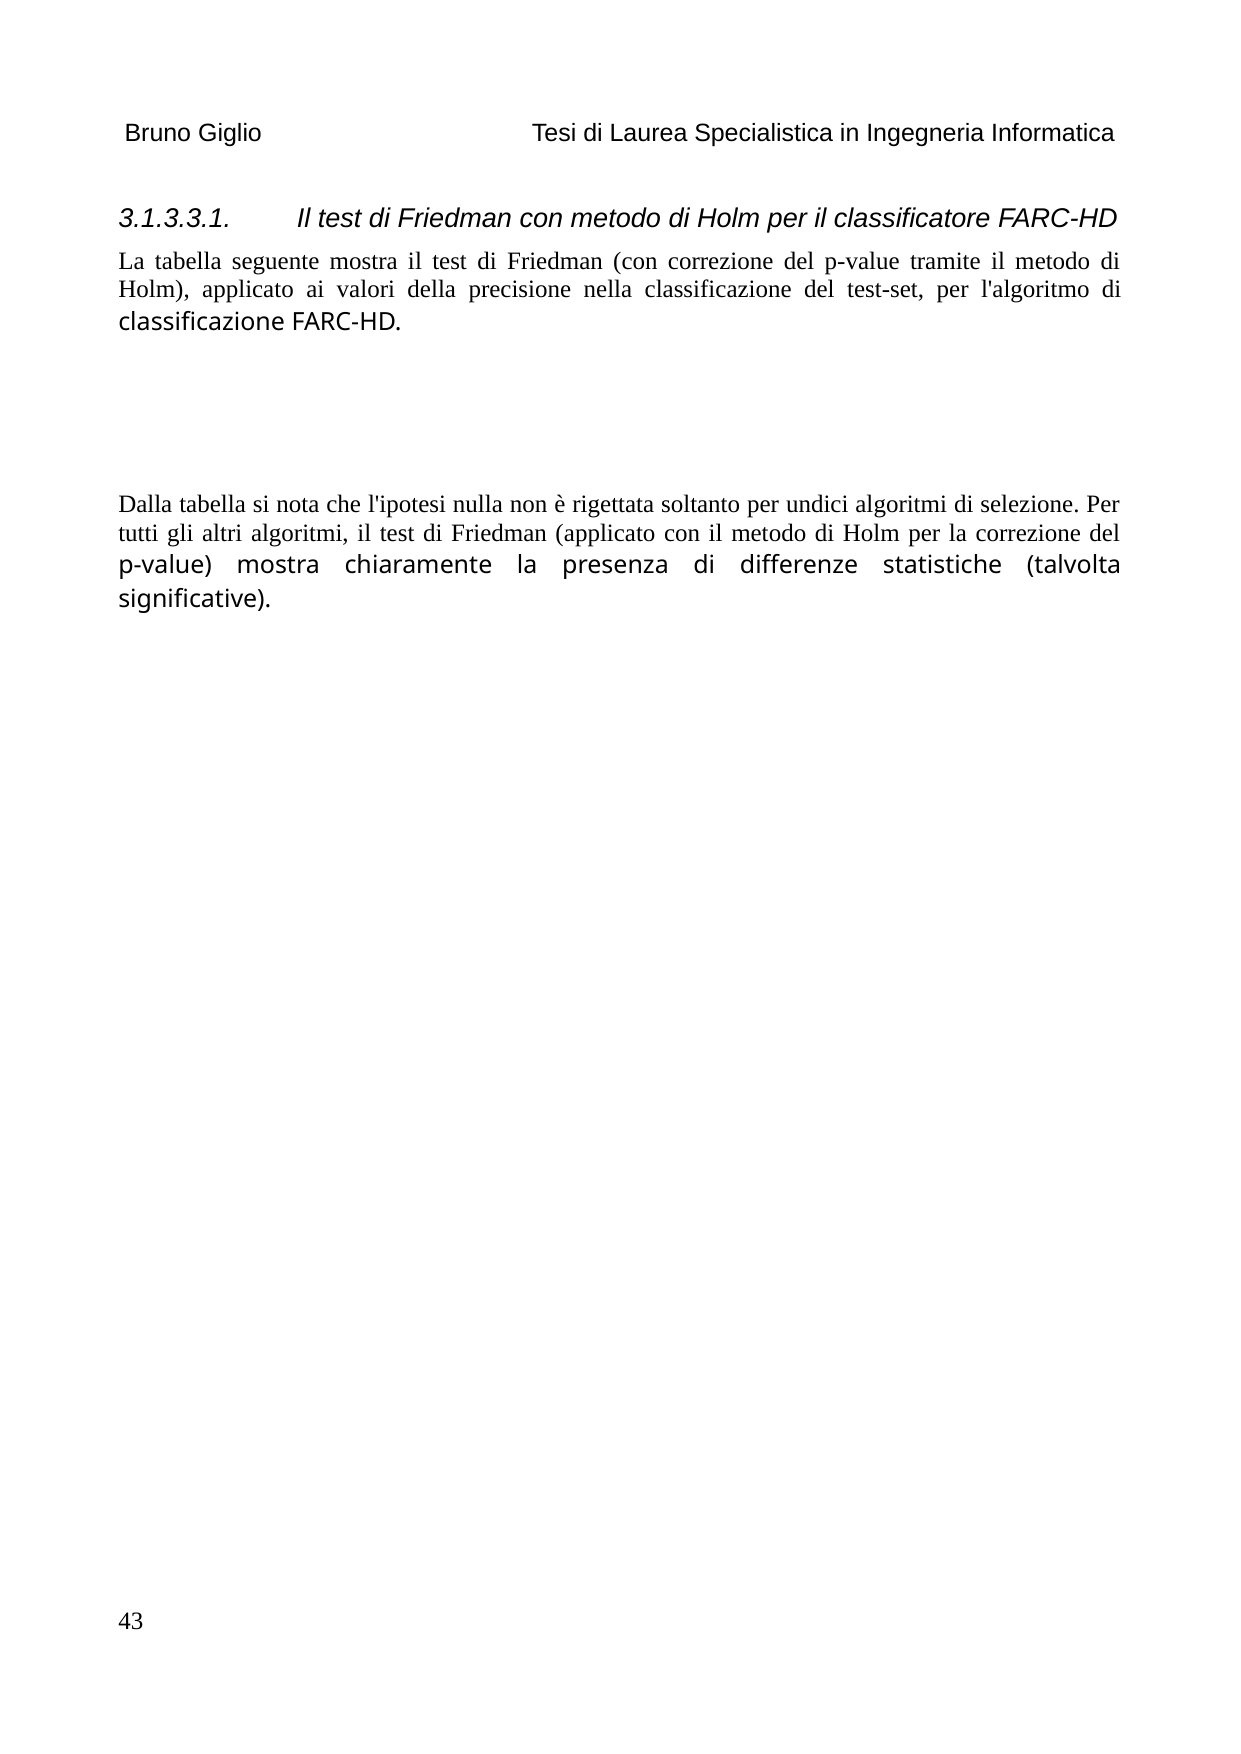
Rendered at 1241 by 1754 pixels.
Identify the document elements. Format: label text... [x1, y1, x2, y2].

text La tabella seguente mostra il test di Friedman (con correzione del p-value tramite il metodo di Holm), applicato ai valori della precisione nella classificazione del test-set, per l'algoritmo di classificazione FARC-HD. [118, 246, 1122, 337]
subtitle Il test di Friedman con metodo di Holm per il classificatore FARC-HD [118, 202, 1122, 233]
text Dalla tabella si nota che l'ipotesi nulla non è rigettata soltanto per undici algoritmi di selezione. Per tutti gli altri algoritmi, il test di Friedman (applicato con il metodo di Holm per la correzione del p-value) mostra chiaramente la presenza di differenze statistiche (talvolta significative). [118, 489, 1122, 615]
